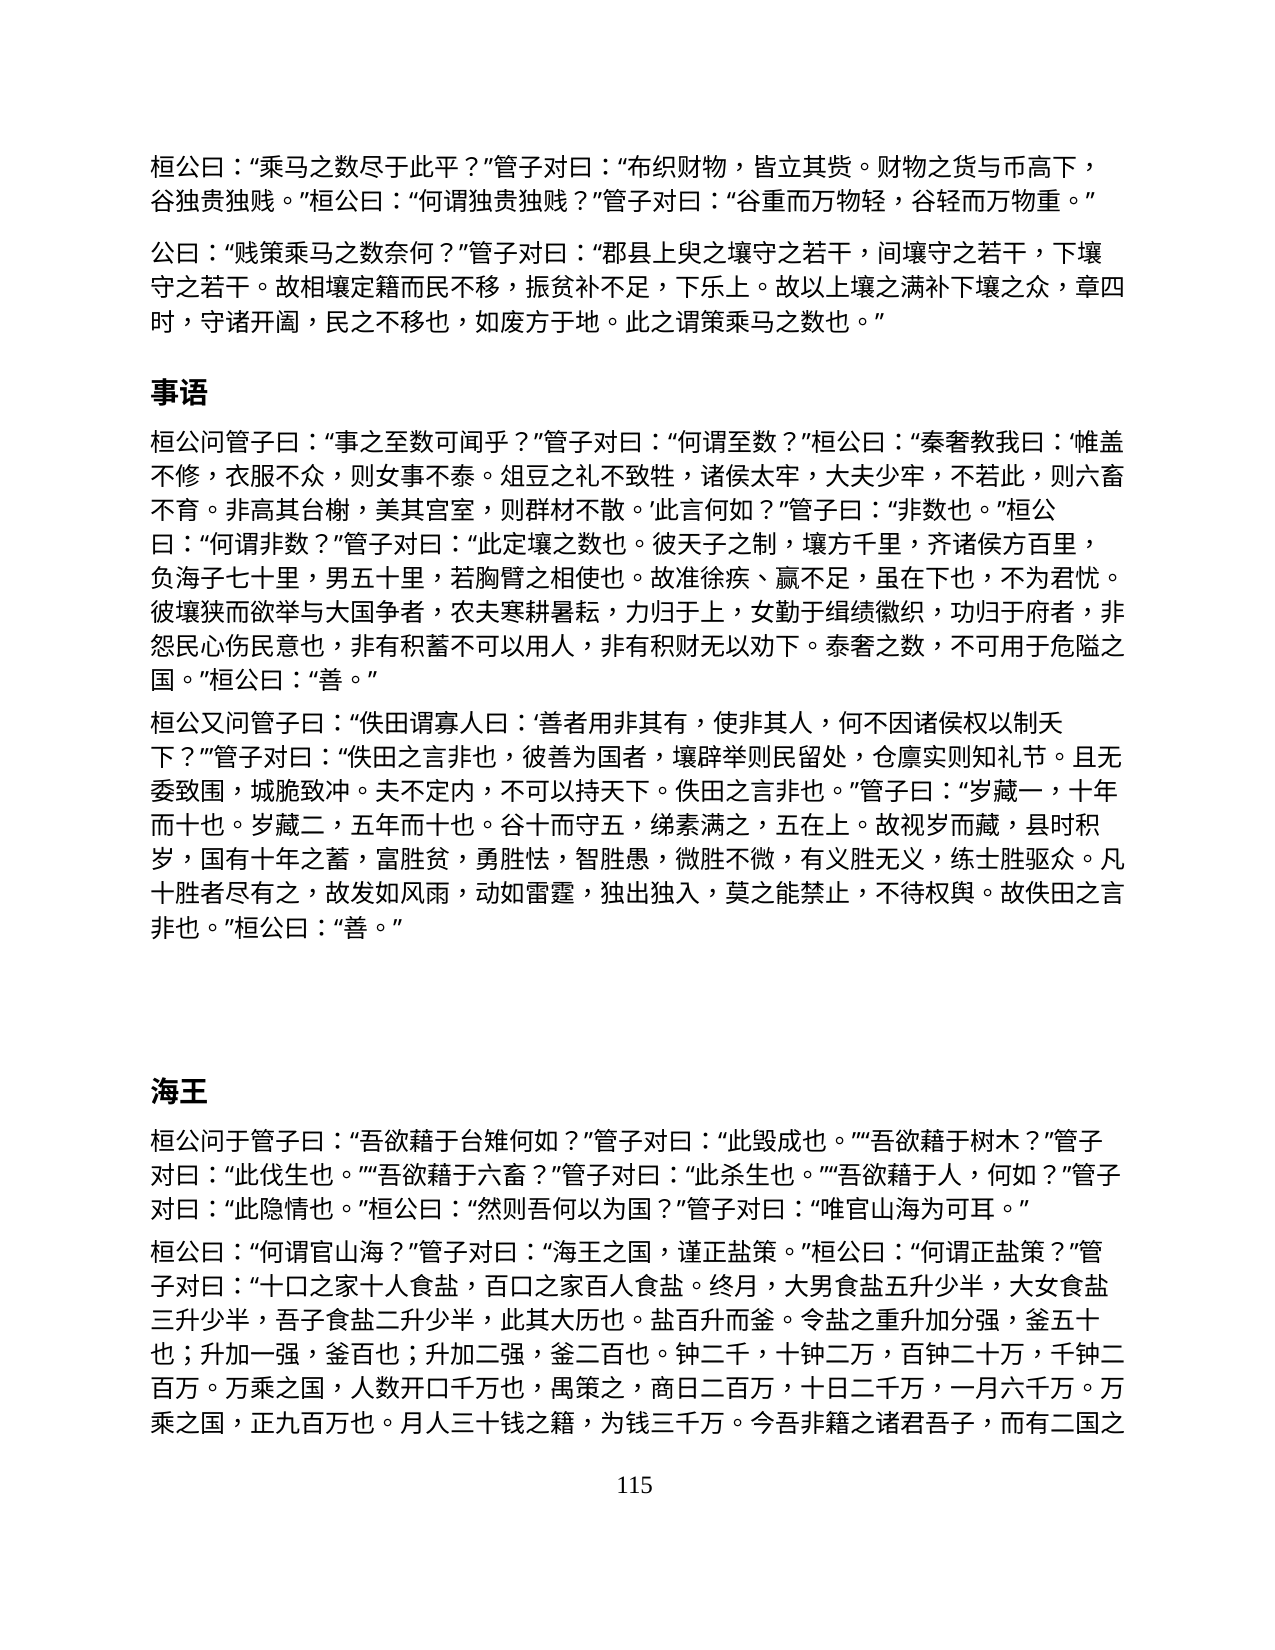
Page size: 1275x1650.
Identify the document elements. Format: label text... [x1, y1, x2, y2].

text 桓公曰：“乘马之数尽于此平？”管子对曰：“布织财物，皆立其赀。财物之货与币高下，谷独贵独贱。”桓公曰：“何谓独贵独贱？”管子对曰：“谷重而万物轻，谷轻而万物重。” [150, 150, 1125, 218]
subtitle 事语 [150, 372, 1125, 412]
text 桓公又问管子曰：“佚田谓寡人曰：‘善者用非其有，使非其人，何不因诸侯权以制夭下？’”管子对曰：“佚田之言非也，彼善为国者，壤辟举则民留处，仓廪实则知礼节。且无委致围，城脆致冲。夫不定内，不可以持天下。佚田之言非也。”管子曰：“岁藏一，十年而十也。岁藏二，五年而十也。谷十而守五，绨素满之，五在上。故视岁而藏，县时积岁，国有十年之蓄，富胜贫，勇胜怯，智胜愚，微胜不微，有义胜无义，练士胜驱众。凡十胜者尽有之，故发如风雨，动如雷霆，独出独入，莫之能禁止，不待权舆。故佚田之言非也。”桓公曰：“善。” [150, 706, 1125, 944]
text 桓公问管子曰：“事之至数可闻乎？”管子对曰：“何谓至数？”桓公曰：“秦奢教我曰：‘帷盖不修，衣服不众，则女事不泰。俎豆之礼不致牲，诸侯太牢，大夫少牢，不若此，则六畜不育。非高其台榭，美其宫室，则群材不散。’此言何如？”管子曰：“非数也。”桓公曰：“何谓非数？”管子对曰：“此定壤之数也。彼天子之制，壤方千里，齐诸侯方百里，负海子七十里，男五十里，若胸臂之相使也。故准徐疾、赢不足，虽在下也，不为君忧。彼壤狭而欲举与大国争者，农夫寒耕暑耘，力归于上，女勤于缉绩徽织，功归于府者，非怨民心伤民意也，非有积蓄不可以用人，非有积财无以劝下。泰奢之数，不可用于危隘之国。”桓公曰：“善。” [150, 424, 1125, 697]
text 公曰：“贱策乘马之数奈何？”管子对曰：“郡县上臾之壤守之若干，间壤守之若干，下壤守之若干。故相壤定籍而民不移，振贫补不足，下乐上。故以上壤之满补下壤之众，章四时，守诸开阖，民之不移也，如废方于地。此之谓策乘马之数也。” [150, 236, 1125, 338]
text 桓公曰：“何谓官山海？”管子对曰：“海王之国，谨正盐策。”桓公曰：“何谓正盐策？”管子对曰：“十口之家十人食盐，百口之家百人食盐。终月，大男食盐五升少半，大女食盐三升少半，吾子食盐二升少半，此其大历也。盐百升而釜。令盐之重升加分强，釜五十也；升加一强，釜百也；升加二强，釜二百也。钟二千，十钟二万，百钟二十万，千钟二百万。万乘之国，人数开口千万也，禺策之，商日二百万，十日二千万，一月六千万。万乘之国，正九百万也。月人三十钱之籍，为钱三千万。今吾非籍之诸君吾子，而有二国之 [150, 1235, 1125, 1439]
subtitle 海王 [150, 1072, 1125, 1111]
text 桓公问于管子曰：“吾欲藉于台雉何如？”管子对曰：“此毁成也。”“吾欲藉于树木？”管子对曰：“此伐生也。”“吾欲藉于六畜？”管子对曰：“此杀生也。”“吾欲藉于人，何如？”管子对曰：“此隐情也。”桓公曰：“然则吾何以为国？”管子对曰：“唯官山海为可耳。” [150, 1124, 1125, 1226]
